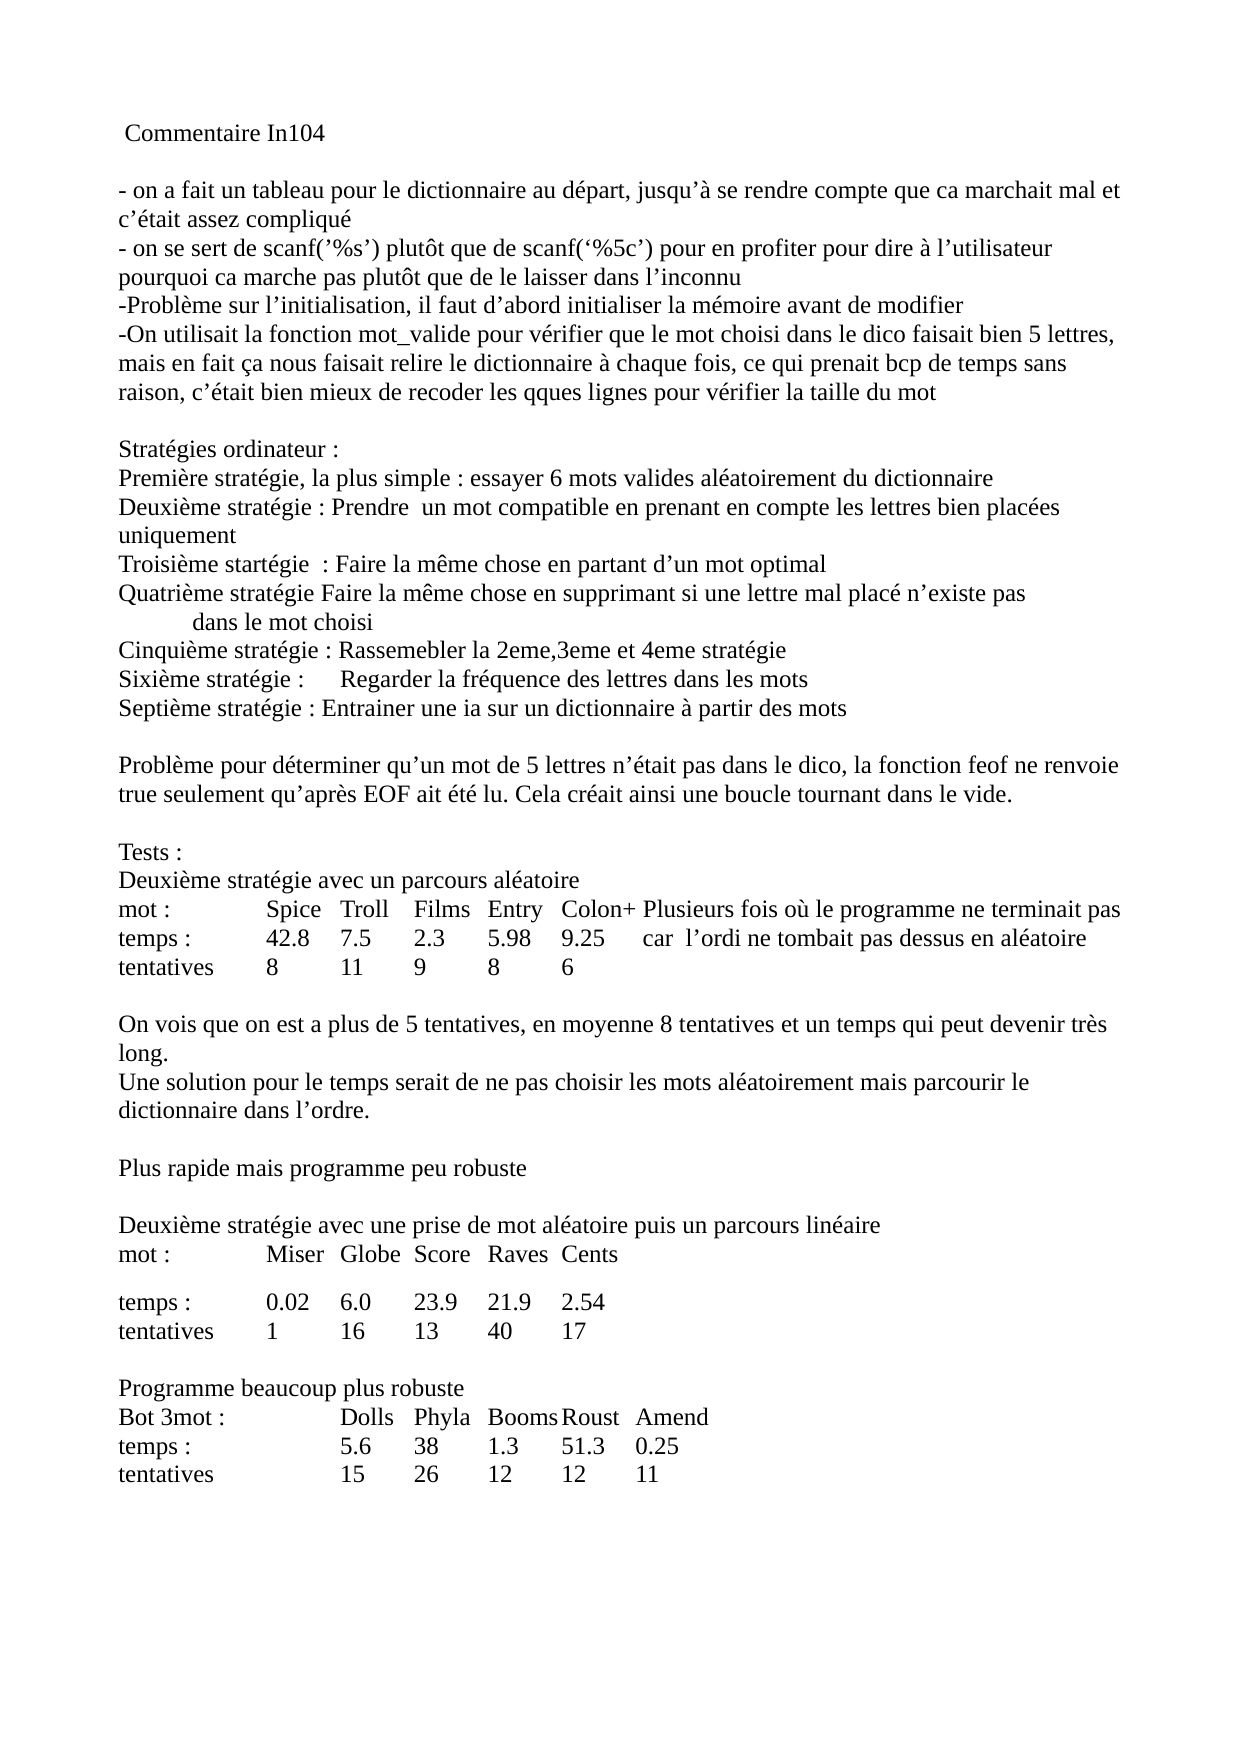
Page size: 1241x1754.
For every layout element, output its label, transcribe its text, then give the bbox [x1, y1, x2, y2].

text Tests : [118, 837, 1122, 866]
text tentatives 1 16 13 40 17 [118, 1316, 1122, 1344]
text Sixième stratégie : Regarder la fréquence des lettres dans les mots [118, 664, 1122, 693]
text Deuxième stratégie avec une prise de mot aléatoire puis un parcours linéaire [118, 1211, 1122, 1239]
text Première stratégie, la plus simple : essayer 6 mots valides aléatoirement du dictionnaire [118, 463, 1122, 492]
text temps : 0.02 6.0 23.9 21.9 2.54 [118, 1287, 1122, 1316]
text Cinquième stratégie : Rassemebler la 2eme,3eme et 4eme stratégie [118, 636, 1122, 664]
text Une solution pour le temps serait de ne pas choisir les mots aléatoirement mais parcourir le dictionnaire dans l’ordre. [118, 1067, 1122, 1124]
text mot : Miser Globe Score Raves Cents [118, 1239, 1122, 1268]
text Deuxième stratégie avec un parcours aléatoire [118, 866, 1122, 894]
text -Problème sur l’initialisation, il faut d’abord initialiser la mémoire avant de modifier [118, 291, 1122, 319]
text Programme beaucoup plus robuste [118, 1373, 1122, 1402]
text Troisième startégie : Faire la même chose en partant d’un mot optimal [118, 549, 1122, 578]
text Problème pour déterminer qu’un mot de 5 lettres n’était pas dans le dico, la fonction feof ne renvoie true seulement qu’après EOF ait été lu. Cela créait ainsi une boucle tournant dans le vide. [118, 751, 1122, 808]
text Septième stratégie : Entrainer une ia sur un dictionnaire à partir des mots [118, 693, 1122, 722]
text - on a fait un tableau pour le dictionnaire au départ, jusqu’à se rendre compte que ca marchait mal et c’était assez compliqué [118, 176, 1122, 233]
text temps : 42.8 7.5 2.3 5.98 9.25 car l’ordi ne tombait pas dessus en aléatoire [118, 923, 1122, 952]
text mot : Spice Troll Films Entry Colon+ Plusieurs fois où le programme ne terminait pas [118, 894, 1122, 923]
text Bot 3mot : Dolls Phyla Booms Roust Amend [118, 1402, 1122, 1431]
text temps : 5.6 38 1.3 51.3 0.25 [118, 1431, 1122, 1459]
text tentatives 15 26 12 12 11 [118, 1459, 1122, 1488]
text -On utilisait la fonction mot_valide pour vérifier que le mot choisi dans le dico faisait bien 5 lettres, mais en fait ça nous faisait relire le dictionnaire à chaque fois, ce qui prenait bcp de temps sans raison, c’était bien mieux de recoder les qques lignes pour vérifier la taille du mot [118, 319, 1122, 406]
text - on se sert de scanf(’%s’) plutôt que de scanf(‘%5c’) pour en profiter pour dire à l’utilisateur pourquoi ca marche pas plutôt que de le laisser dans l’inconnu [118, 233, 1122, 291]
text tentatives 8 11 9 8 6 [118, 952, 1122, 981]
text Stratégies ordinateur : [118, 434, 1122, 463]
text Plus rapide mais programme peu robuste [118, 1153, 1122, 1182]
text Quatrième stratégie Faire la même chose en supprimant si une lettre mal placé n’existe pas dans le mot choisi [118, 578, 1122, 636]
text On vois que on est a plus de 5 tentatives, en moyenne 8 tentatives et un temps qui peut devenir très long. [118, 1009, 1122, 1067]
text Deuxième stratégie : Prendre un mot compatible en prenant en compte les lettres bien placées uniquement [118, 492, 1122, 549]
text Commentaire In104 [118, 118, 1122, 147]
